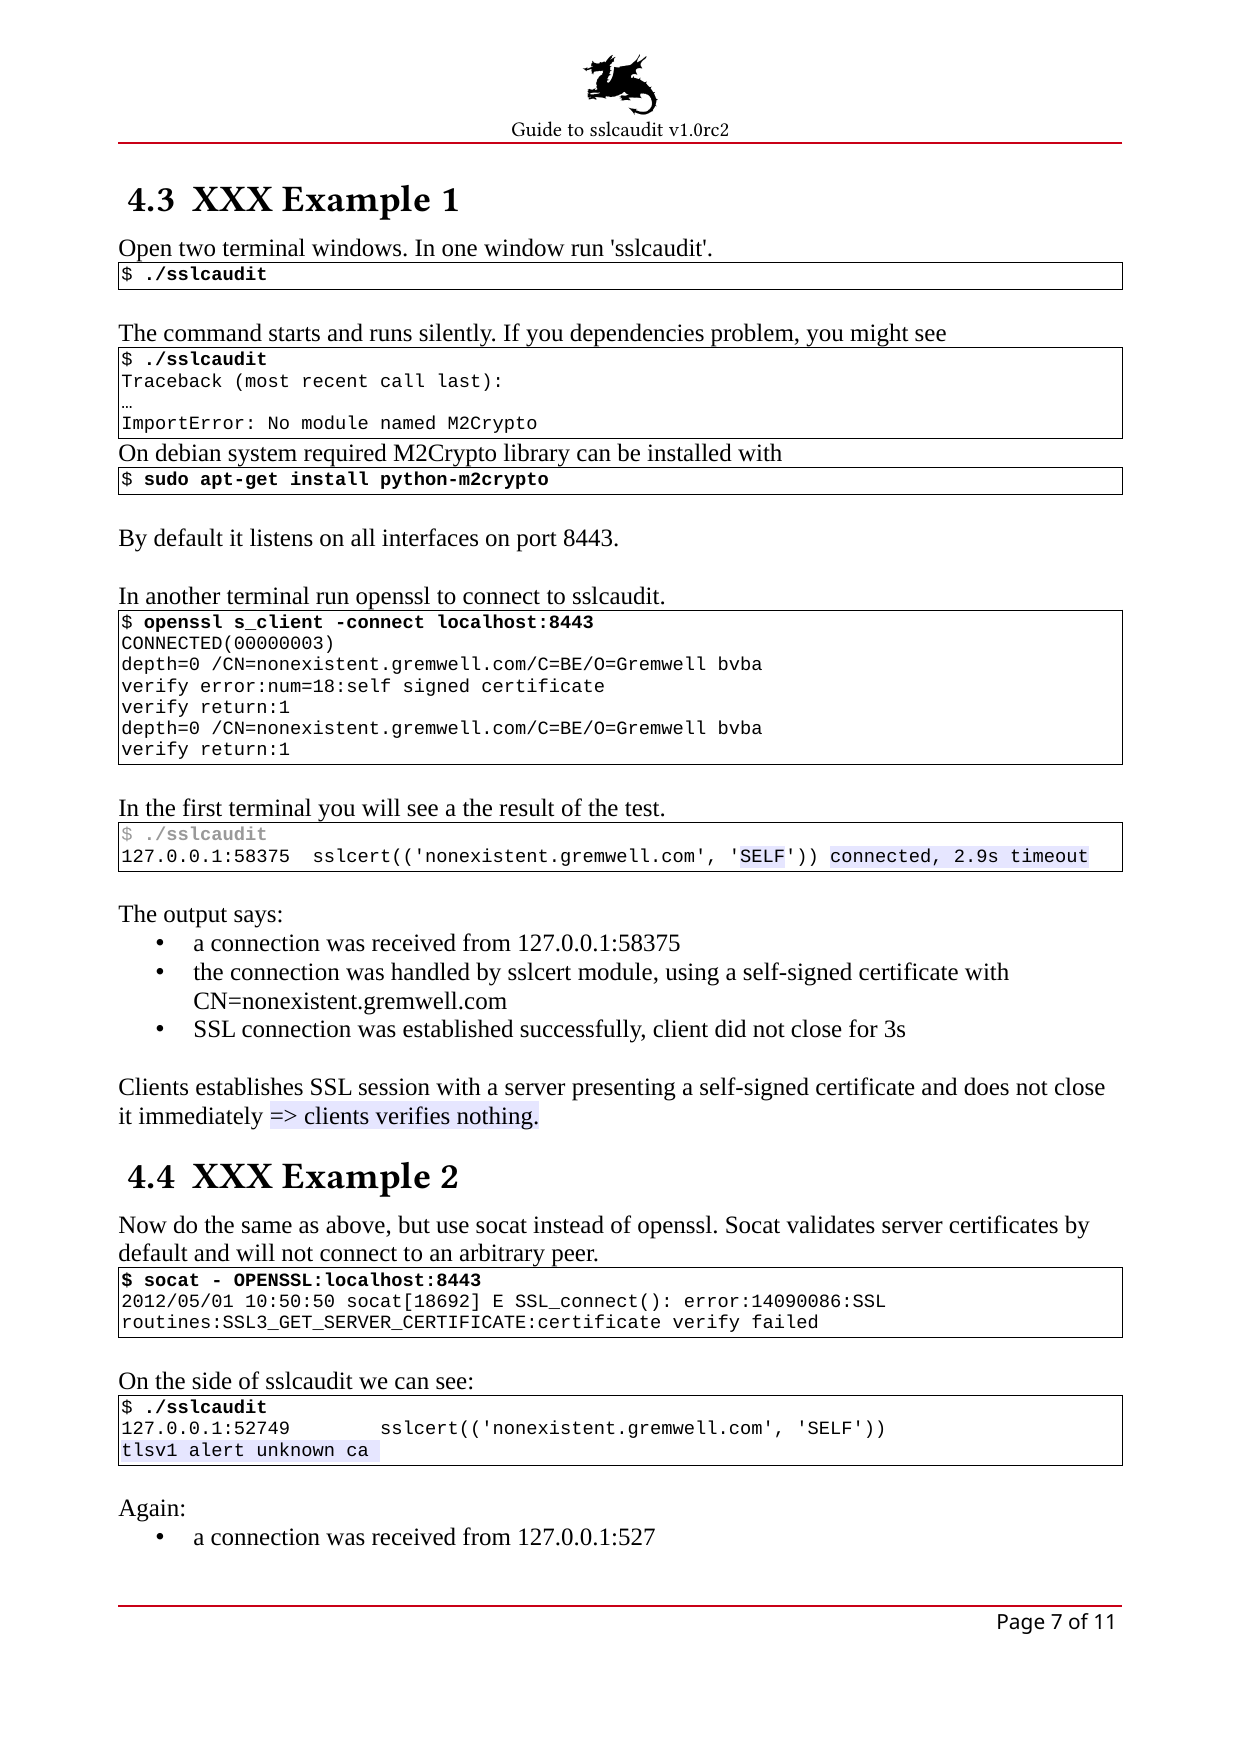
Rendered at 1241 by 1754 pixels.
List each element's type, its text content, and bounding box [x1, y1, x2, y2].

text Traceback (most recent call last): [119, 368, 1122, 389]
list the connection was handled by sslcert module, using a self-signed certificate with CN=nonexistent.gremwell.com [156, 957, 1122, 1014]
subtitle XXX Example 2 [118, 1154, 1122, 1197]
text The output says: [118, 899, 1122, 928]
list a connection was received from 127.0.0.1:527 [156, 1522, 1122, 1551]
text … [119, 389, 1122, 411]
text On debian system required M2Crypto library can be installed with [118, 439, 1122, 467]
text verify error:num=18:self signed certificate [119, 673, 1122, 694]
text Open two terminal windows. In one window run 'sslcaudit'. [118, 233, 1122, 262]
text verify return:1 [119, 694, 1122, 716]
text $ ./sslcaudit [119, 1396, 1122, 1416]
subtitle XXX Example 1 [118, 178, 1122, 221]
text $ ./sslcaudit [119, 823, 1122, 843]
list SSL connection was established successfully, client did not close for 3s [156, 1014, 1122, 1043]
text depth=0 /CN=nonexistent.gremwell.com/C=BE/O=Gremwell bvba [119, 652, 1122, 673]
list a connection was received from 127.0.0.1:58375 [156, 928, 1122, 957]
text ImportError: No module named M2Crypto [119, 411, 1122, 438]
text On the side of sslcaudit we can see: [118, 1366, 1122, 1395]
text $ socat - OPENSSL:localhost:8443 [119, 1268, 1122, 1288]
text The command starts and runs silently. If you dependencies problem, you might see [118, 318, 1122, 347]
text Clients establishes SSL session with a server presenting a self-signed certificate and does not close it immediately => clients verifies nothing. [118, 1072, 1122, 1129]
text 2012/05/01 10:50:50 socat[18692] E SSL_connect(): error:14090086:SSL routines:SSL3_GET_SERVER_CERTIFICATE:certificate verify failed [119, 1288, 1122, 1337]
text $ ./sslcaudit [119, 263, 1122, 289]
text $ openssl s_client -connect localhost:8443 [119, 611, 1122, 631]
text In another terminal run openssl to connect to sslcaudit. [118, 581, 1122, 609]
text 127.0.0.1:58375 sslcert(('nonexistent.gremwell.com', 'SELF')) connected, 2.9s timeout [119, 843, 1122, 871]
text depth=0 /CN=nonexistent.gremwell.com/C=BE/O=Gremwell bvba [119, 716, 1122, 737]
text CONNECTED(00000003) [119, 631, 1122, 652]
picture [582, 54, 658, 115]
text Now do the same as above, but use socat instead of openssl. Socat validates server certificates by default and will not connect to an arbitrary peer. [118, 1210, 1122, 1267]
text 127.0.0.1:52749 sslcert(('nonexistent.gremwell.com', 'SELF')) tlsv1 alert unknown ca [119, 1416, 1122, 1465]
text Again: [118, 1493, 1122, 1522]
text $ sudo apt-get install python-m2crypto [119, 468, 1122, 494]
text verify return:1 [119, 737, 1122, 764]
text In the first terminal you will see a the result of the test. [118, 793, 1122, 822]
text By default it listens on all interfaces on port 8443. [118, 523, 1122, 552]
text $ ./sslcaudit [119, 348, 1122, 368]
